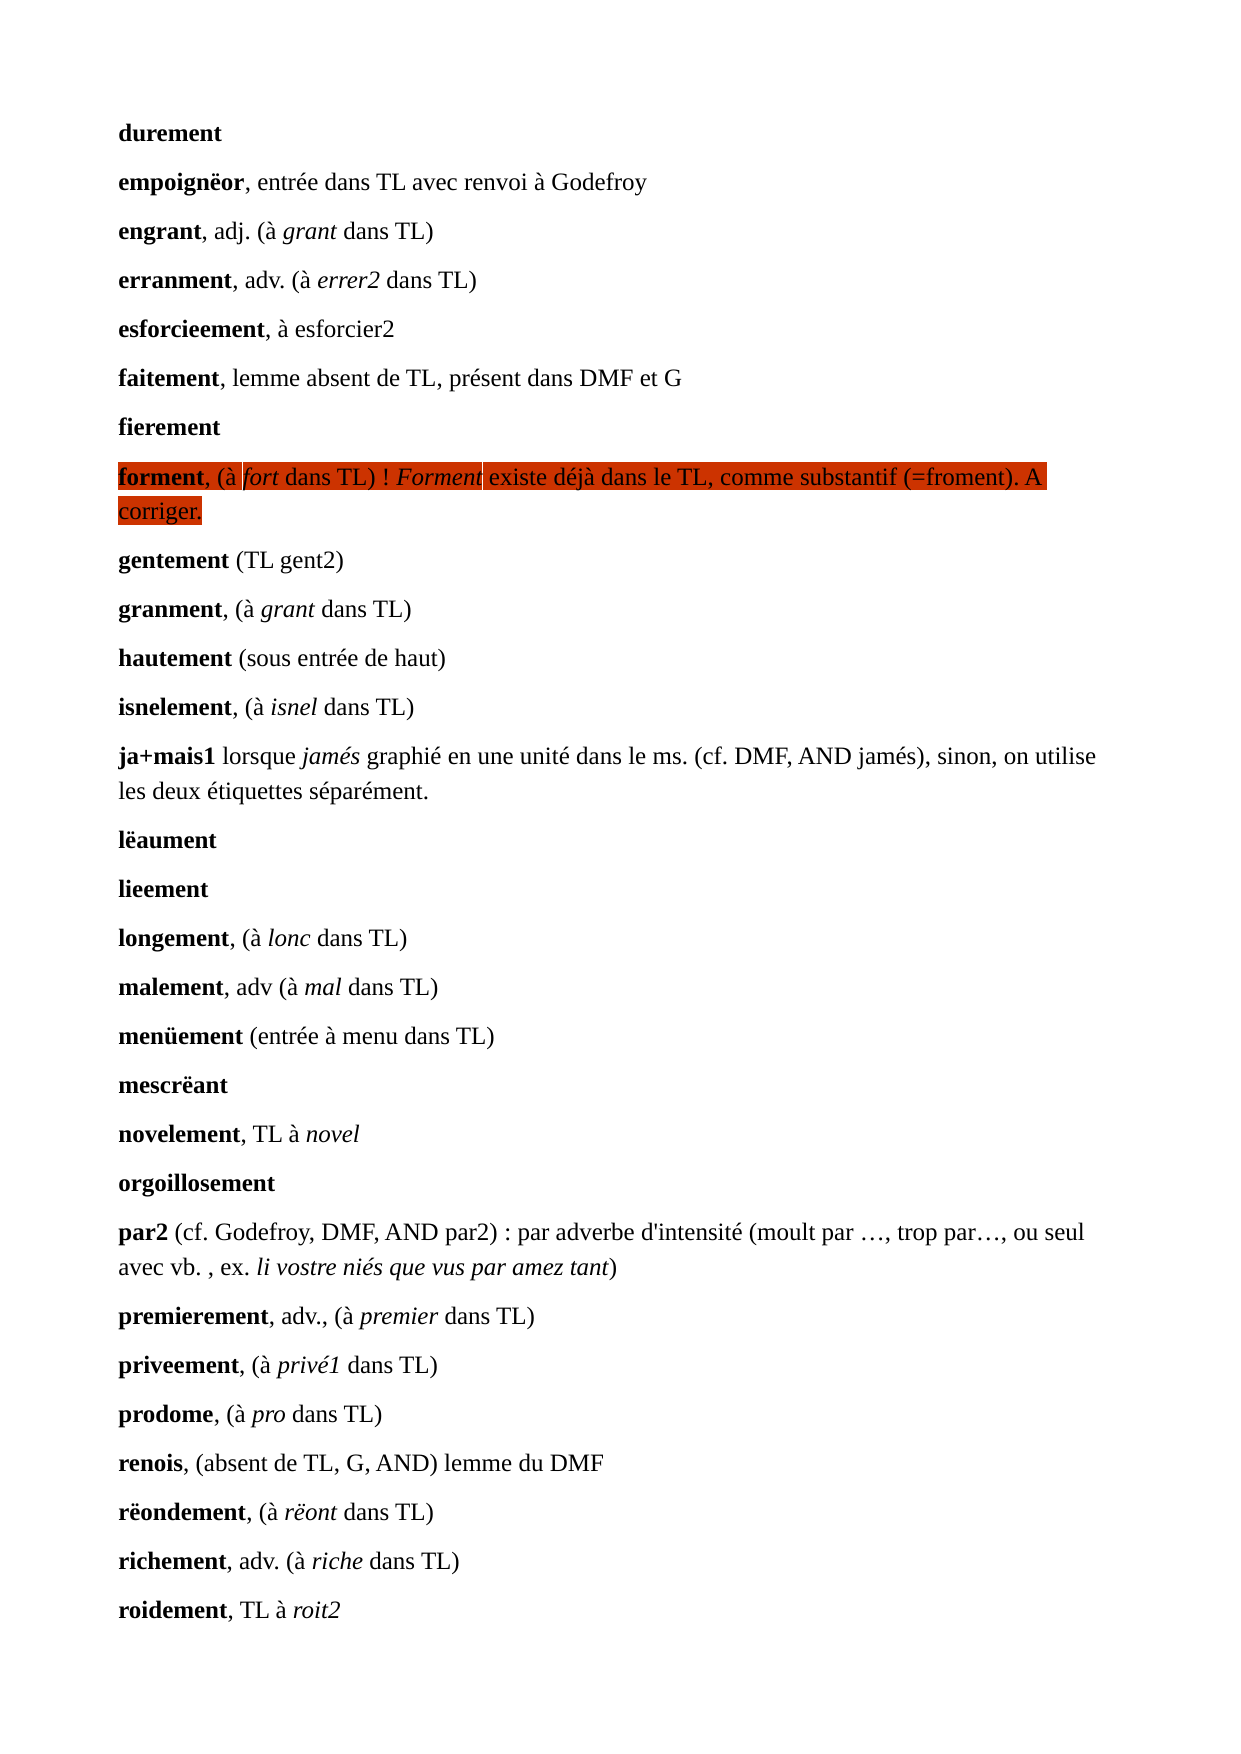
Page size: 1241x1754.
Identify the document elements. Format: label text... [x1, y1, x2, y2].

text malement, adv (à mal dans TL) [118, 972, 1122, 1001]
text novelement, TL à novel [118, 1119, 1122, 1148]
text durement [118, 118, 1122, 147]
text fierement [118, 412, 1122, 441]
text empoignëor, entrée dans TL avec renvoi à Godefroy [118, 167, 1122, 196]
text prodome, (à pro dans TL) [118, 1399, 1122, 1428]
text forment, (à fort dans TL) ! Forment existe déjà dans le TL, comme substantif (=froment). A corriger. [118, 462, 1122, 525]
text renois, (absent de TL, G, AND) lemme du DMF [118, 1448, 1122, 1477]
text esforcieement, à esforcier2 [118, 314, 1122, 343]
text richement, adv. (à riche dans TL) [118, 1546, 1122, 1575]
text engrant, adj. (à grant dans TL) [118, 216, 1122, 245]
text lieement [118, 874, 1122, 903]
text priveement, (à privé1 dans TL) [118, 1350, 1122, 1379]
text premierement, adv., (à premier dans TL) [118, 1301, 1122, 1330]
text isnelement, (à isnel dans TL) [118, 692, 1122, 721]
text hautement (sous entrée de haut) [118, 643, 1122, 672]
text rëondement, (à rëont dans TL) [118, 1497, 1122, 1526]
text par2 (cf. Godefroy, DMF, AND par2) : par adverbe d'intensité (moult par …, trop par…, ou seul avec vb. , ex. li vostre niés que vus par amez tant) [118, 1217, 1122, 1281]
text longement, (à lonc dans TL) [118, 923, 1122, 952]
text mescrëant [118, 1070, 1122, 1099]
text gentement (TL gent2) [118, 545, 1122, 574]
text ja+mais1 lorsque jamés graphié en une unité dans le ms. (cf. DMF, AND jamés), sinon, on utilise les deux étiquettes séparément. [118, 741, 1122, 804]
text lëaument [118, 825, 1122, 854]
text granment, (à grant dans TL) [118, 594, 1122, 623]
text menüement (entrée à menu dans TL) [118, 1021, 1122, 1050]
text faitement, lemme absent de TL, présent dans DMF et G [118, 363, 1122, 392]
text orgoillosement [118, 1168, 1122, 1197]
text roidement, TL à roit2 [118, 1595, 1122, 1624]
text erranment, adv. (à errer2 dans TL) [118, 265, 1122, 294]
